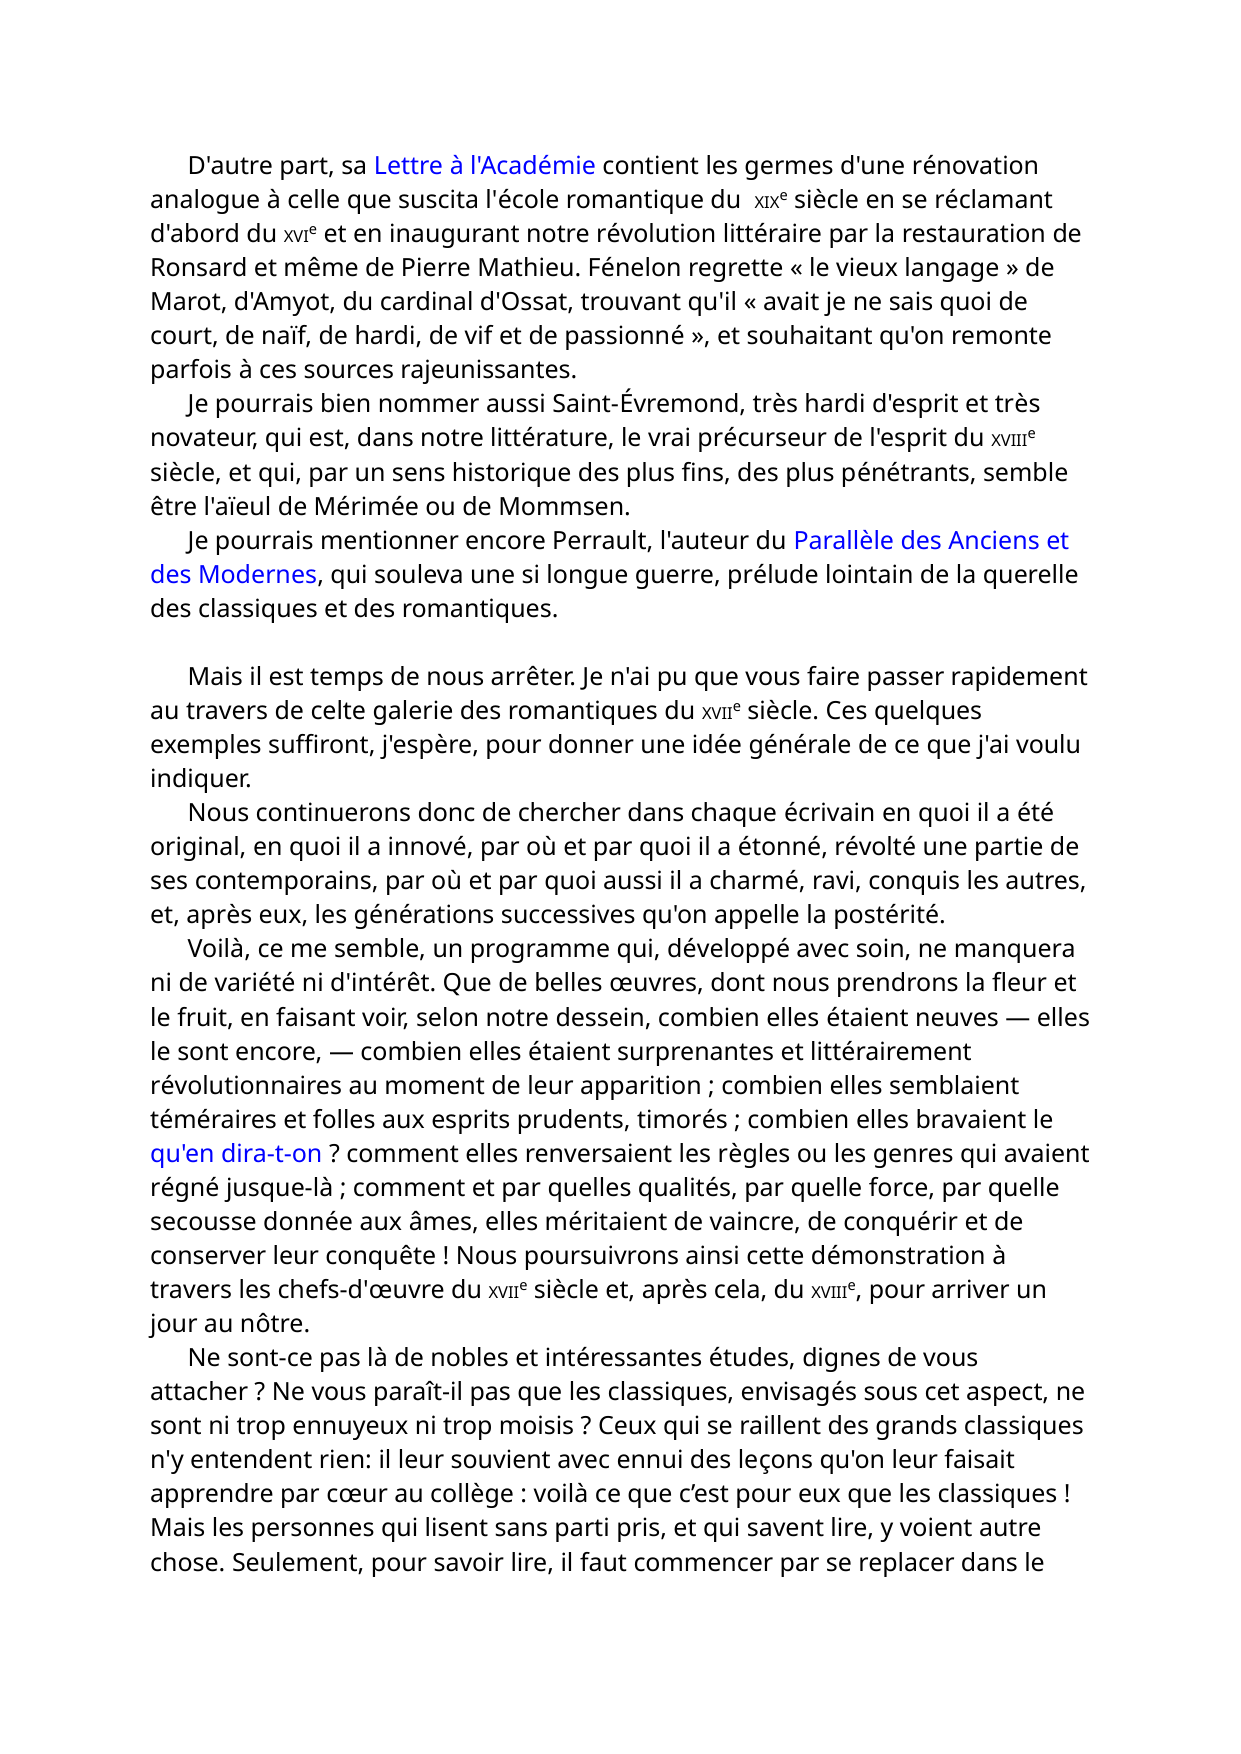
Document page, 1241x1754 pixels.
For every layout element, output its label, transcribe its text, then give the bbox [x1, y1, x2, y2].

text Ne sont-ce pas là de nobles et intéressantes études, dignes de vous attacher ? Ne vous paraît-il pas que les classiques, envisagés sous cet aspect, ne sont ni trop ennuyeux ni trop moisis ? Ceux qui se raillent des grands classiques n'y entendent rien: il leur souvient avec ennui des leçons qu'on leur faisait apprendre par cœur au collège : voilà ce que c’est pour eux que les classiques ! Mais les personnes qui lisent sans parti pris, et qui savent lire, y voient autre chose. Seulement, pour savoir lire, il faut commencer par se replacer dans le [150, 1340, 1091, 1578]
text Nous continuerons donc de chercher dans chaque écrivain en quoi il a été original, en quoi il a innové, par où et par quoi il a étonné, révolté une partie de ses contemporains, par où et par quoi aussi il a charmé, ravi, conquis les autres, et, après eux, les générations successives qu'on appelle la postérité. [150, 795, 1091, 931]
text Je pourrais mentionner encore Perrault, l'auteur du Parallèle des Anciens et des Modernes, qui sou­leva une si longue guerre, prélude lointain de la querelle des classiques et des romantiques. [150, 522, 1091, 624]
text Je pourrais bien nommer aussi Saint-Évremond, très hardi d'esprit et très novateur, qui est, dans notre littérature, le vrai précurseur de l'esprit du xviiie siècle, et qui, par un sens historique des plus fins, des plus pénétrants, semble être l'aïeul de Mérimée ou de Mommsen. [150, 386, 1091, 522]
text Mais il est temps de nous arrêter. Je n'ai pu que vous faire passer rapidement au travers de celte galerie des romantiques du xviie siècle. Ces quel­ques exemples suffiront, j'espère, pour donner une idée générale de ce que j'ai voulu indiquer. [150, 658, 1091, 795]
text D'autre part, sa Lettre à l'Académie contient les germes d'une rénovation analogue à celle que suscita l'école romantique du xixe siècle en se réclamant d'abord du xvie et en inaugurant notre révolution littéraire par la restauration de Ronsard et même de Pierre Mathieu. Fénelon regrette « le vieux langage » de Marot, d'Amyot, du cardinal d'Ossat, trouvant qu'il « avait je ne sais quoi de court, de naïf, de hardi, de vif et de passionné », et souhaitant qu'on remonte parfois à ces sources rajeunissantes. [150, 148, 1091, 386]
text Voilà, ce me semble, un programme qui, déve­loppé avec soin, ne manquera ni de variété ni d'in­térêt. Que de belles œuvres, dont nous prendrons la fleur et le fruit, en faisant voir, selon notre dessein, combien elles étaient neuves — elles le sont encore, — combien elles étaient surprenantes et littérairement révolutionnaires au moment de leur apparition ; combien elles semblaient témérai­res et folles aux esprits prudents, timorés ; com­bien elles bravaient le qu'en dira-t-on ? comment elles renversaient les règles ou les genres qui avaient régné jusque-là ; comment et par quelles qualités, par quelle force, par quelle secousse donnée aux âmes, elles méritaient de vaincre, de conquérir et de conserver leur conquête ! Nous poursuivrons ainsi cette démonstration à travers les chefs-d'œuvre du xviie siècle et, après cela, du xviiie, pour arriver un jour au nôtre. [150, 931, 1091, 1340]
